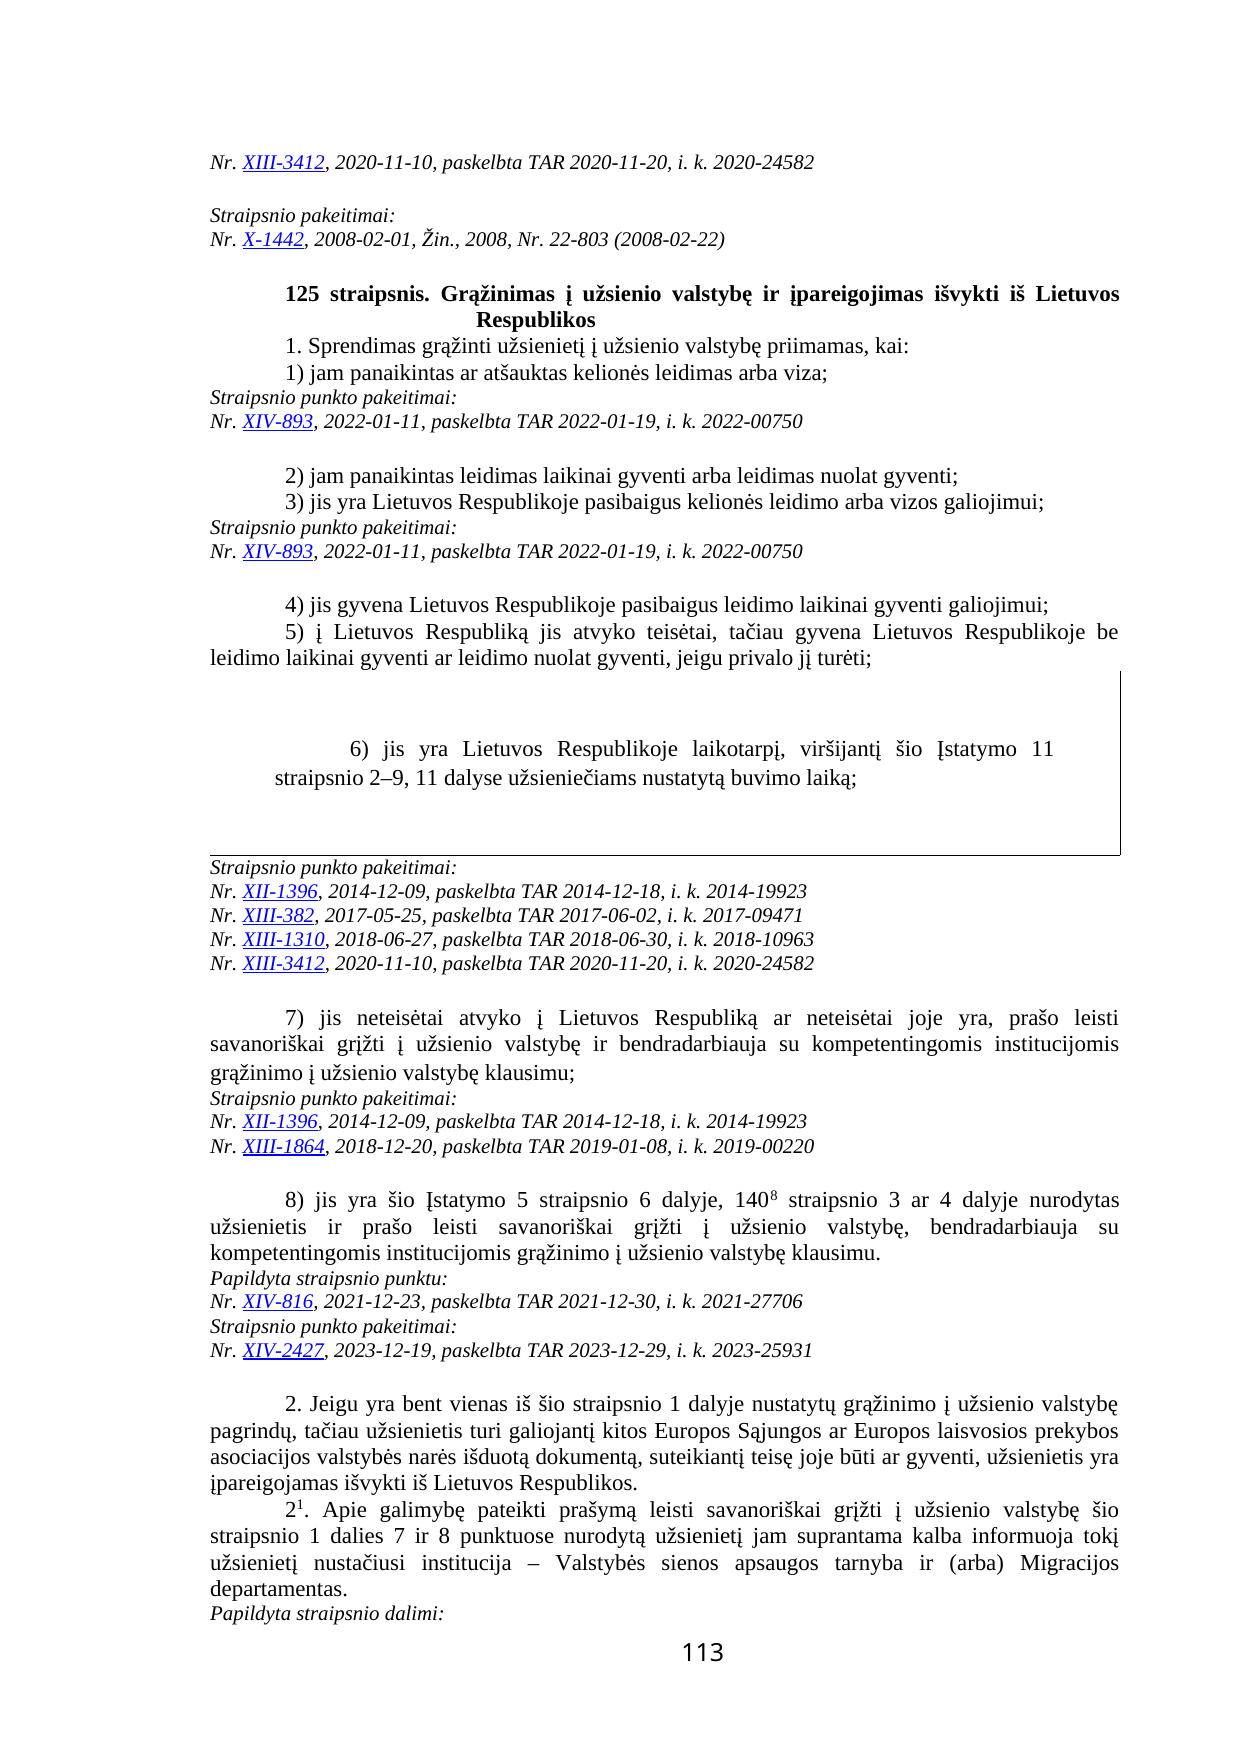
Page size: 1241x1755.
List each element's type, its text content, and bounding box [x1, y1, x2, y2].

text 3) jis yra Lietuvos Respublikoje pasibaigus kelionės leidimo arba vizos galiojimui; [210, 488, 1120, 515]
text 5) į Lietuvos Respubliką jis atvyko teisėtai, tačiau gyvena Lietuvos Respublikoje be leidimo laikinai gyventi ar leidimo nuolat gyventi, jeigu privalo jį turėti; [210, 618, 1120, 671]
text Nr. XIV-893, 2022-01-11, paskelbta TAR 2022-01-19, i. k. 2022-00750 [210, 539, 1120, 563]
text Straipsnio pakeitimai: [210, 203, 1120, 227]
text 6) jis yra Lietuvos Respublikoje laikotarpį, viršijantį šio Įstatymo 11 straipsnio 2–9, 11 dalyse užsieniečiams nustatytą buvimo laiką; [210, 671, 1120, 855]
text Nr. XIII-1864, 2018-12-20, paskelbta TAR 2019-01-08, i. k. 2019-00220 [210, 1133, 1120, 1158]
text Nr. XII-1396, 2014-12-09, paskelbta TAR 2014-12-18, i. k. 2014-19923 [210, 1109, 1120, 1133]
text 4) jis gyvena Lietuvos Respublikoje pasibaigus leidimo laikinai gyventi galiojimui; [210, 592, 1120, 618]
text Nr. XIII-382, 2017-05-25, paskelbta TAR 2017-06-02, i. k. 2017-09471 [210, 903, 1120, 927]
text 8) jis yra šio Įstatymo 5 straipsnio 6 dalyje, 1408 straipsnio 3 ar 4 dalyje nurodytas užsienietis ir prašo leisti savanoriškai grįžti į užsienio valstybę, bendradarbiauja su kompetentingomis institucijomis grąžinimo į užsienio valstybę klausimu. [210, 1186, 1120, 1265]
text Nr. XIV-2427, 2023-12-19, paskelbta TAR 2023-12-29, i. k. 2023-25931 [210, 1338, 1120, 1362]
text Straipsnio punkto pakeitimai: [210, 855, 1120, 879]
text 7) jis neteisėtai atvyko į Lietuvos Respubliką ar neteisėtai joje yra, prašo leisti savanoriškai grįžti į užsienio valstybę ir bendradarbiauja su kompetentingomis institucijomis grąžinimo į užsienio valstybę klausimu; [210, 1004, 1120, 1085]
text 1) jam panaikintas ar atšauktas kelionės leidimas arba viza; [210, 359, 1120, 385]
text 1. Sprendimas grąžinti užsienietį į užsienio valstybę priimamas, kai: [210, 332, 1120, 359]
text Nr. XIV-816, 2021-12-23, paskelbta TAR 2021-12-30, i. k. 2021-27706 [210, 1289, 1120, 1313]
text Straipsnio punkto pakeitimai: [210, 515, 1120, 539]
text Papildyta straipsnio punktu: [210, 1265, 1120, 1289]
text Straipsnio punkto pakeitimai: [210, 1313, 1120, 1338]
text Straipsnio punkto pakeitimai: [210, 1085, 1120, 1109]
text Nr. XII-1396, 2014-12-09, paskelbta TAR 2014-12-18, i. k. 2014-19923 [210, 879, 1120, 903]
text Papildyta straipsnio dalimi: [210, 1601, 1120, 1625]
text Straipsnio punkto pakeitimai: [210, 385, 1120, 409]
text 2) jam panaikintas leidimas laikinai gyventi arba leidimas nuolat gyventi; [210, 462, 1120, 488]
text Nr. XIV-893, 2022-01-11, paskelbta TAR 2022-01-19, i. k. 2022-00750 [210, 409, 1120, 433]
text 21. Apie galimybę pateikti prašymą leisti savanoriškai grįžti į užsienio valstybę šio straipsnio 1 dalies 7 ir 8 punktuose nurodytą užsienietį jam suprantama kalba informuoja tokį užsienietį nustačiusi institucija – Valstybės sienos apsaugos tarnyba ir (arba) Migracijos departamentas. [210, 1496, 1120, 1601]
text 125 straipsnis. Grąžinimas į užsienio valstybę ir įpareigojimas išvykti iš Lietuvos Respublikos [285, 280, 1120, 332]
text 2. Jeigu yra bent vienas iš šio straipsnio 1 dalyje nustatytų grąžinimo į užsienio valstybę pagrindų, tačiau užsienietis turi galiojantį kitos Europos Sąjungos ar Europos laisvosios prekybos asociacijos valstybės narės išduotą dokumentą, suteikiantį teisę joje būti ar gyventi, užsienietis yra įpareigojamas išvykti iš Lietuvos Respublikos. [210, 1390, 1120, 1496]
text Nr. XIII-3412, 2020-11-10, paskelbta TAR 2020-11-20, i. k. 2020-24582 [210, 150, 1120, 174]
text Nr. XIII-1310, 2018-06-27, paskelbta TAR 2018-06-30, i. k. 2018-10963 [210, 927, 1120, 951]
text Nr. X-1442, 2008-02-01, Žin., 2008, Nr. 22-803 (2008-02-22) [210, 227, 1120, 251]
text Nr. XIII-3412, 2020-11-10, paskelbta TAR 2020-11-20, i. k. 2020-24582 [210, 951, 1120, 975]
